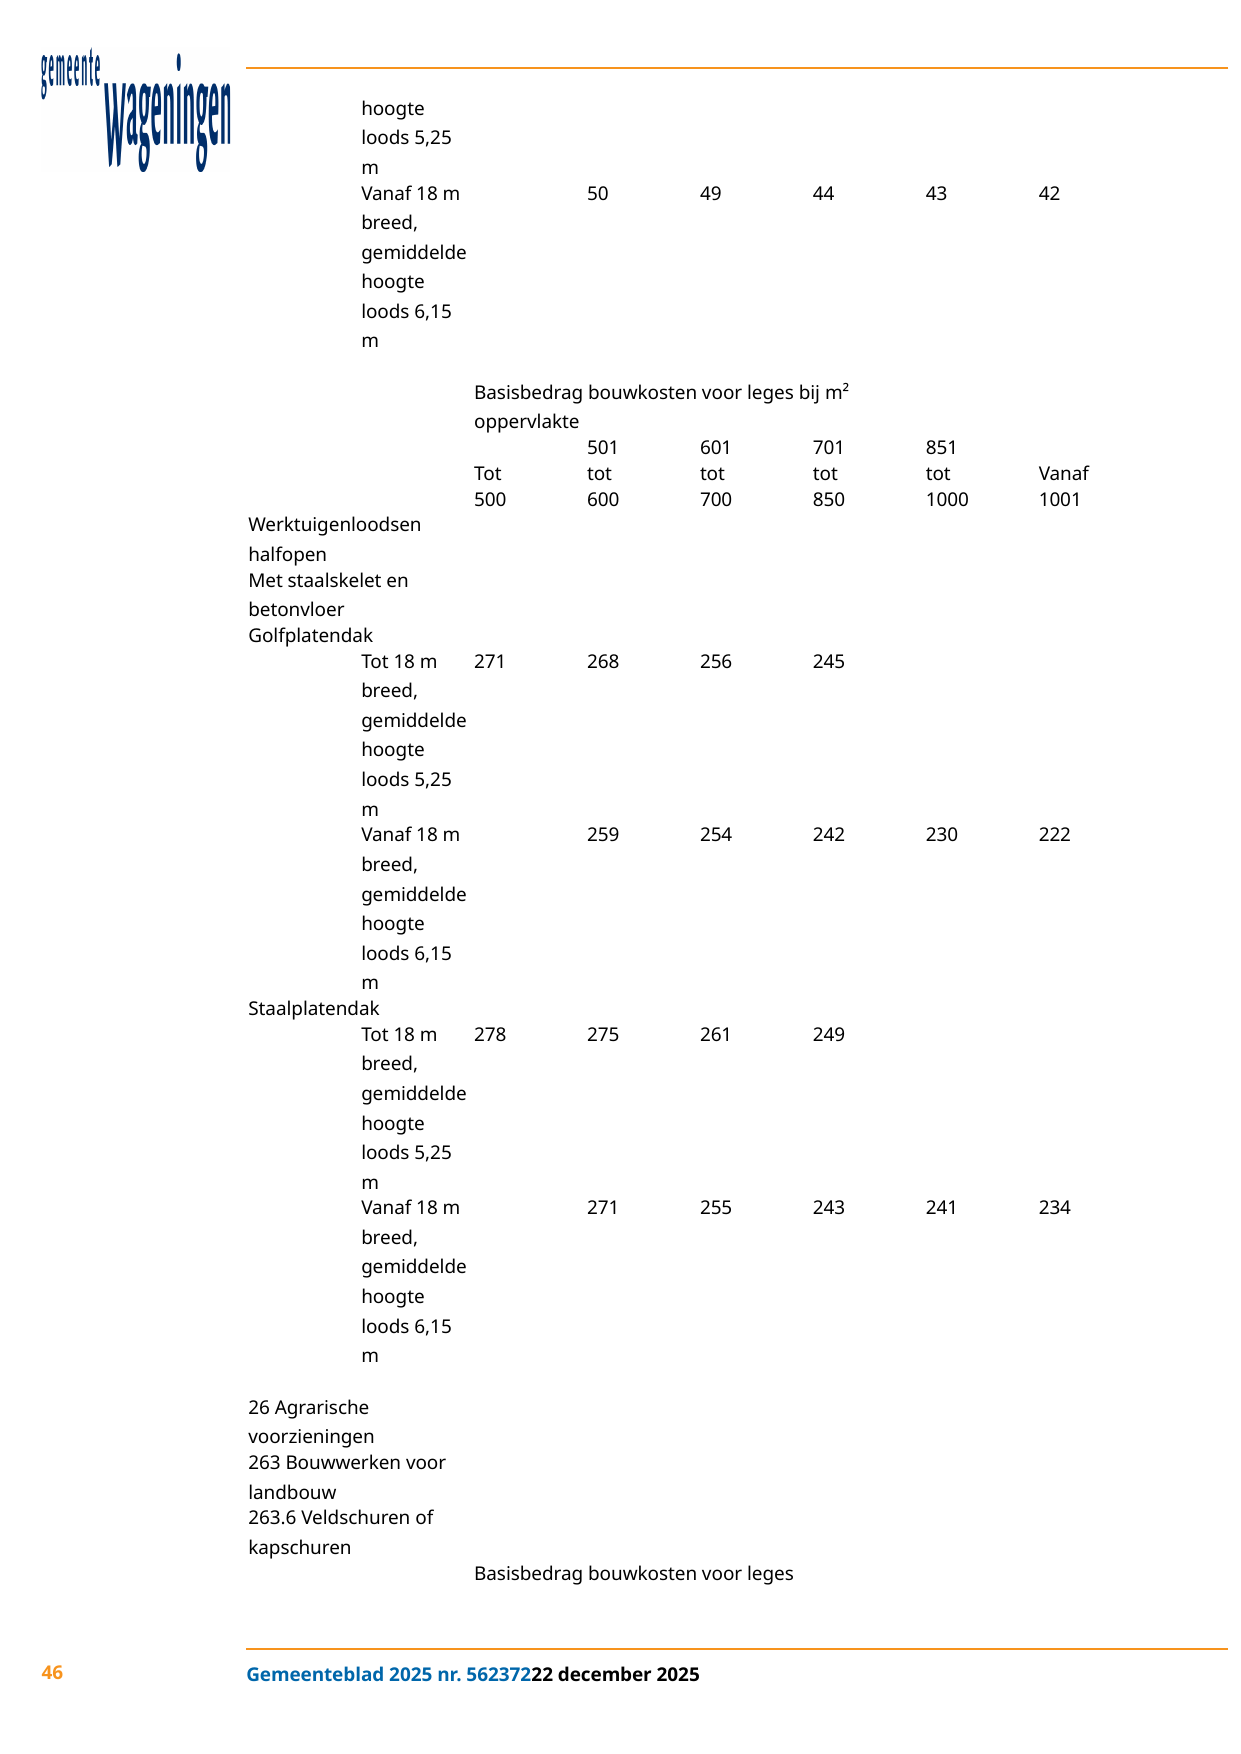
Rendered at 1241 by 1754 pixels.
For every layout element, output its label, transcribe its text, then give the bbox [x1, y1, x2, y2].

table_cell 243 [813, 1195, 926, 1368]
table_cell [587, 1449, 700, 1504]
table_cell [361, 379, 474, 434]
table_cell tot [700, 460, 813, 486]
table_cell [926, 353, 1038, 379]
table_cell [813, 1449, 926, 1504]
table_cell [926, 512, 1038, 567]
table_cell [248, 353, 361, 379]
table_cell [248, 379, 361, 434]
table_cell [926, 1368, 1038, 1394]
table_cell [474, 1195, 587, 1368]
table_cell [813, 95, 926, 180]
table_cell [248, 1195, 361, 1368]
table_cell [1039, 379, 1152, 434]
table_cell tot [926, 460, 1038, 486]
table_cell [1039, 1021, 1152, 1194]
table_cell [926, 1449, 1038, 1504]
table_cell [474, 434, 587, 460]
table_cell 249 [813, 1021, 926, 1194]
table_cell [1039, 648, 1152, 822]
table_cell [248, 486, 361, 512]
table_cell [813, 567, 926, 622]
table_cell [1039, 434, 1152, 460]
table_cell [813, 995, 926, 1021]
table_cell 50 [587, 180, 700, 353]
table_cell Golfplatendak [248, 622, 474, 648]
table_cell [813, 1394, 926, 1449]
table_cell [474, 1449, 587, 1504]
table_cell [474, 622, 587, 648]
table_cell [587, 622, 700, 648]
table_cell [474, 567, 587, 622]
table_cell Staalplatendak [248, 995, 474, 1021]
table_cell [1039, 622, 1152, 648]
table_cell [1039, 1394, 1152, 1449]
table_cell [361, 353, 474, 379]
table_cell [474, 822, 587, 995]
table_cell Tot [474, 460, 587, 486]
table_cell [926, 95, 1038, 180]
picture [41, 47, 231, 172]
table_cell 26 Agrarische voorzieningen [248, 1394, 474, 1449]
table_cell [1039, 95, 1152, 180]
table_cell [361, 460, 474, 486]
table_cell [587, 1394, 700, 1449]
table_cell [813, 1505, 926, 1560]
table_cell 222 [1039, 822, 1152, 995]
table_cell [248, 648, 361, 822]
table_cell Met staalskelet en betonvloer [248, 567, 474, 622]
table_cell [813, 622, 926, 648]
table_cell [926, 1560, 1038, 1586]
table_cell 256 [700, 648, 813, 822]
table_cell [1039, 1368, 1152, 1394]
table_cell [1039, 1505, 1152, 1560]
table_cell [1039, 567, 1152, 622]
table_cell [926, 648, 1038, 822]
table_cell [1039, 1560, 1152, 1586]
table_cell 241 [926, 1195, 1038, 1368]
table_cell [248, 460, 361, 486]
table_cell tot [587, 460, 700, 486]
table_cell [587, 353, 700, 379]
table_cell [361, 486, 474, 512]
table_cell Vanaf 18 m breed, gemiddelde hoogte loods 6,15 m [361, 1195, 474, 1368]
table_cell Tot 18 m breed, gemiddelde hoogte loods 5,25 m [361, 1021, 474, 1194]
table_cell 242 [813, 822, 926, 995]
table_cell [700, 1505, 813, 1560]
table_cell tot [813, 460, 926, 486]
table_cell 263.6 Veldschuren of kapschuren [248, 1505, 474, 1560]
table_cell [700, 567, 813, 622]
table_cell Vanaf 18 m breed, gemiddelde hoogte loods 6,15 m [361, 180, 474, 353]
table_cell 600 [587, 486, 700, 512]
table_cell [587, 512, 700, 567]
table_cell [474, 512, 587, 567]
table_cell [587, 567, 700, 622]
table_cell 501 [587, 434, 700, 460]
table_cell Basisbedrag bouwkosten voor leges [474, 1560, 813, 1586]
table_cell Basisbedrag bouwkosten voor leges bij m² oppervlakte [474, 379, 926, 434]
table_cell [700, 622, 813, 648]
table_cell [474, 180, 587, 353]
table_cell Tot 18 m breed, gemiddelde hoogte loods 5,25 m [361, 648, 474, 822]
table_cell [1039, 512, 1152, 567]
table_cell [361, 434, 474, 460]
table_cell [700, 1368, 813, 1394]
table_cell [587, 1505, 700, 1560]
table_cell [813, 512, 926, 567]
table_cell [1039, 353, 1152, 379]
table_cell Werktuigenloodsen halfopen [248, 512, 474, 567]
table_cell 42 [1039, 180, 1152, 353]
table_cell [248, 1560, 361, 1586]
table_cell [248, 1021, 361, 1194]
table_cell [474, 995, 587, 1021]
table_cell 43 [926, 180, 1038, 353]
table_cell [474, 1368, 587, 1394]
table_cell 245 [813, 648, 926, 822]
table_cell 271 [587, 1195, 700, 1368]
table_cell [474, 353, 587, 379]
table_cell Vanaf 18 m breed, gemiddelde hoogte loods 6,15 m [361, 822, 474, 995]
table_cell [926, 1394, 1038, 1449]
table_cell 255 [700, 1195, 813, 1368]
table_cell [813, 1560, 926, 1586]
table_cell [1039, 1449, 1152, 1504]
table_cell 261 [700, 1021, 813, 1194]
table_cell 44 [813, 180, 926, 353]
table_cell 268 [587, 648, 700, 822]
table_cell hoogte loods 5,25 m [361, 95, 474, 180]
table_cell 278 [474, 1021, 587, 1194]
table_cell 701 [813, 434, 926, 460]
table_cell 1001 [1039, 486, 1152, 512]
table_cell [361, 1560, 474, 1586]
table_cell 254 [700, 822, 813, 995]
table_cell [926, 1505, 1038, 1560]
table_cell [587, 95, 700, 180]
table_cell 234 [1039, 1195, 1152, 1368]
table_cell [926, 995, 1038, 1021]
table_cell 271 [474, 648, 587, 822]
table_cell 275 [587, 1021, 700, 1194]
table_cell [587, 995, 700, 1021]
table_cell 49 [700, 180, 813, 353]
table_cell [700, 1449, 813, 1504]
table_cell 700 [700, 486, 813, 512]
table_cell 259 [587, 822, 700, 995]
table_cell 1000 [926, 486, 1038, 512]
table_cell [1039, 995, 1152, 1021]
table_cell 500 [474, 486, 587, 512]
table_cell [926, 622, 1038, 648]
table_cell 230 [926, 822, 1038, 995]
table_cell Vanaf [1039, 460, 1152, 486]
table_cell 263 Bouwwerken voor landbouw [248, 1449, 474, 1504]
table_cell [474, 1505, 587, 1560]
table_cell 601 [700, 434, 813, 460]
table_cell 851 [926, 434, 1038, 460]
table_cell [587, 1368, 700, 1394]
table_cell [700, 95, 813, 180]
table_cell [361, 1368, 474, 1394]
table_cell [926, 379, 1038, 434]
table_cell [813, 1368, 926, 1394]
table_cell [474, 95, 587, 180]
table_cell [248, 822, 361, 995]
table_cell 850 [813, 486, 926, 512]
table_cell [700, 995, 813, 1021]
table_cell [474, 1394, 587, 1449]
table_cell [700, 512, 813, 567]
table_cell [248, 1368, 361, 1394]
table_cell [248, 434, 361, 460]
table_cell [926, 1021, 1038, 1194]
table_cell [813, 353, 926, 379]
table_cell [248, 95, 361, 180]
table_cell [700, 1394, 813, 1449]
table_cell [700, 353, 813, 379]
table_cell [248, 180, 361, 353]
table_cell [926, 567, 1038, 622]
